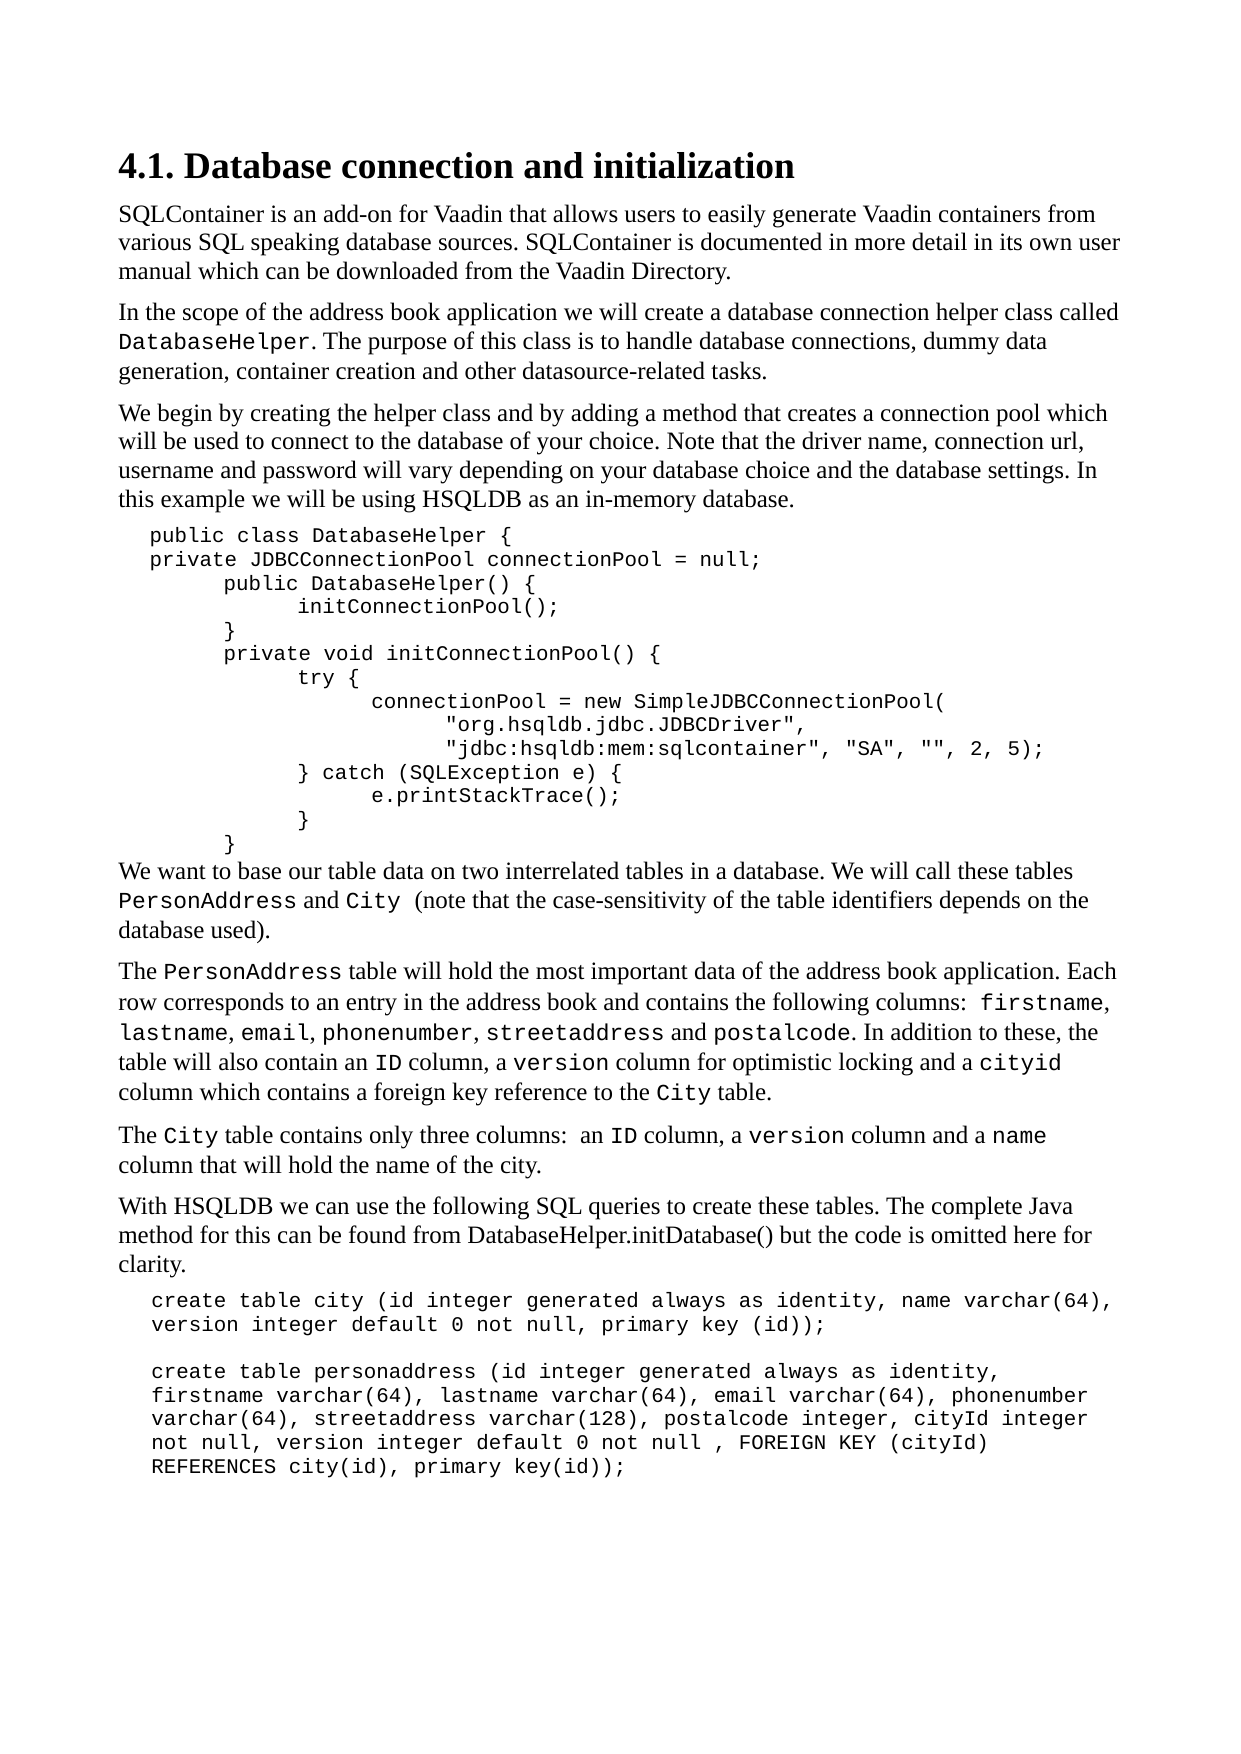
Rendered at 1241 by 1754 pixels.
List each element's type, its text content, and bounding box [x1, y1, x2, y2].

text private JDBCConnectionPool connectionPool = null; [149, 549, 1122, 572]
text We begin by creating the helper class and by adding a method that creates a connection pool which will be used to connect to the database of your choice. Note that the driver name, connection url, username and password will vary depending on your database choice and the database settings. In this example we will be using HSQLDB as an in-memory database. [118, 398, 1122, 513]
text create table personaddress (id integer generated always as identity, firstname varchar(64), lastname varchar(64), email varchar(64), phonenumber varchar(64), streetaddress varchar(128), postalcode integer, cityId integer not null, version integer default 0 not null , FOREIGN KEY (cityId) REFERENCES city(id), primary key(id)); [151, 1361, 1122, 1479]
text private void initConnectionPool() { [149, 643, 1122, 667]
text The PersonAddress table will hold the most important data of the address book application. Each row corresponds to an entry in the address book and contains the following columns: firstname, lastname, email, phonenumber, streetaddress and postalcode. In addition to these, the table will also contain an ID column, a version column for optimistic locking and a cityid column which contains a foreign key reference to the City table. [118, 956, 1122, 1107]
text initConnectionPool(); [149, 596, 1122, 620]
text e.printStackTrace(); [149, 785, 1122, 809]
text public class DatabaseHelper { [149, 525, 1122, 549]
text create table city (id integer generated always as identity, name varchar(64), version integer default 0 not null, primary key (id)); [151, 1290, 1122, 1337]
text } [149, 833, 1122, 856]
text } catch (SQLException e) { [149, 762, 1122, 785]
text In the scope of the address book application we will create a database connection helper class called DatabaseHelper. The purpose of this class is to handle database connections, dummy data generation, container creation and other datasource-related tasks. [118, 297, 1122, 385]
text try { [149, 667, 1122, 691]
text public DatabaseHelper() { [149, 572, 1122, 596]
text connectionPool = new SimpleJDBCConnectionPool( [149, 691, 1122, 714]
text } [149, 809, 1122, 833]
text We want to base our table data on two interrelated tables in a database. We will call these tables PersonAddress and City (note that the case-sensitivity of the table identifiers depends on the database used). [118, 856, 1122, 944]
text } [149, 620, 1122, 643]
subtitle 4.1. Database connection and initialization [118, 143, 1122, 186]
text SQLContainer is an add-on for Vaadin that allows users to easily generate Vaadin containers from various SQL speaking database sources. SQLContainer is documented in more detail in its own user manual which can be downloaded from the Vaadin Directory. [118, 199, 1122, 285]
text The City table contains only three columns: an ID column, a version column and a name column that will hold the name of the city. [118, 1120, 1122, 1179]
text "jdbc:hsqldb:mem:sqlcontainer", "SA", "", 2, 5); [149, 738, 1122, 762]
text "org.hsqldb.jdbc.JDBCDriver", [149, 714, 1122, 738]
text With HSQLDB we can use the following SQL queries to create these tables. The complete Java method for this can be found from DatabaseHelper.initDatabase() but the code is omitted here for clarity. [118, 1191, 1122, 1278]
